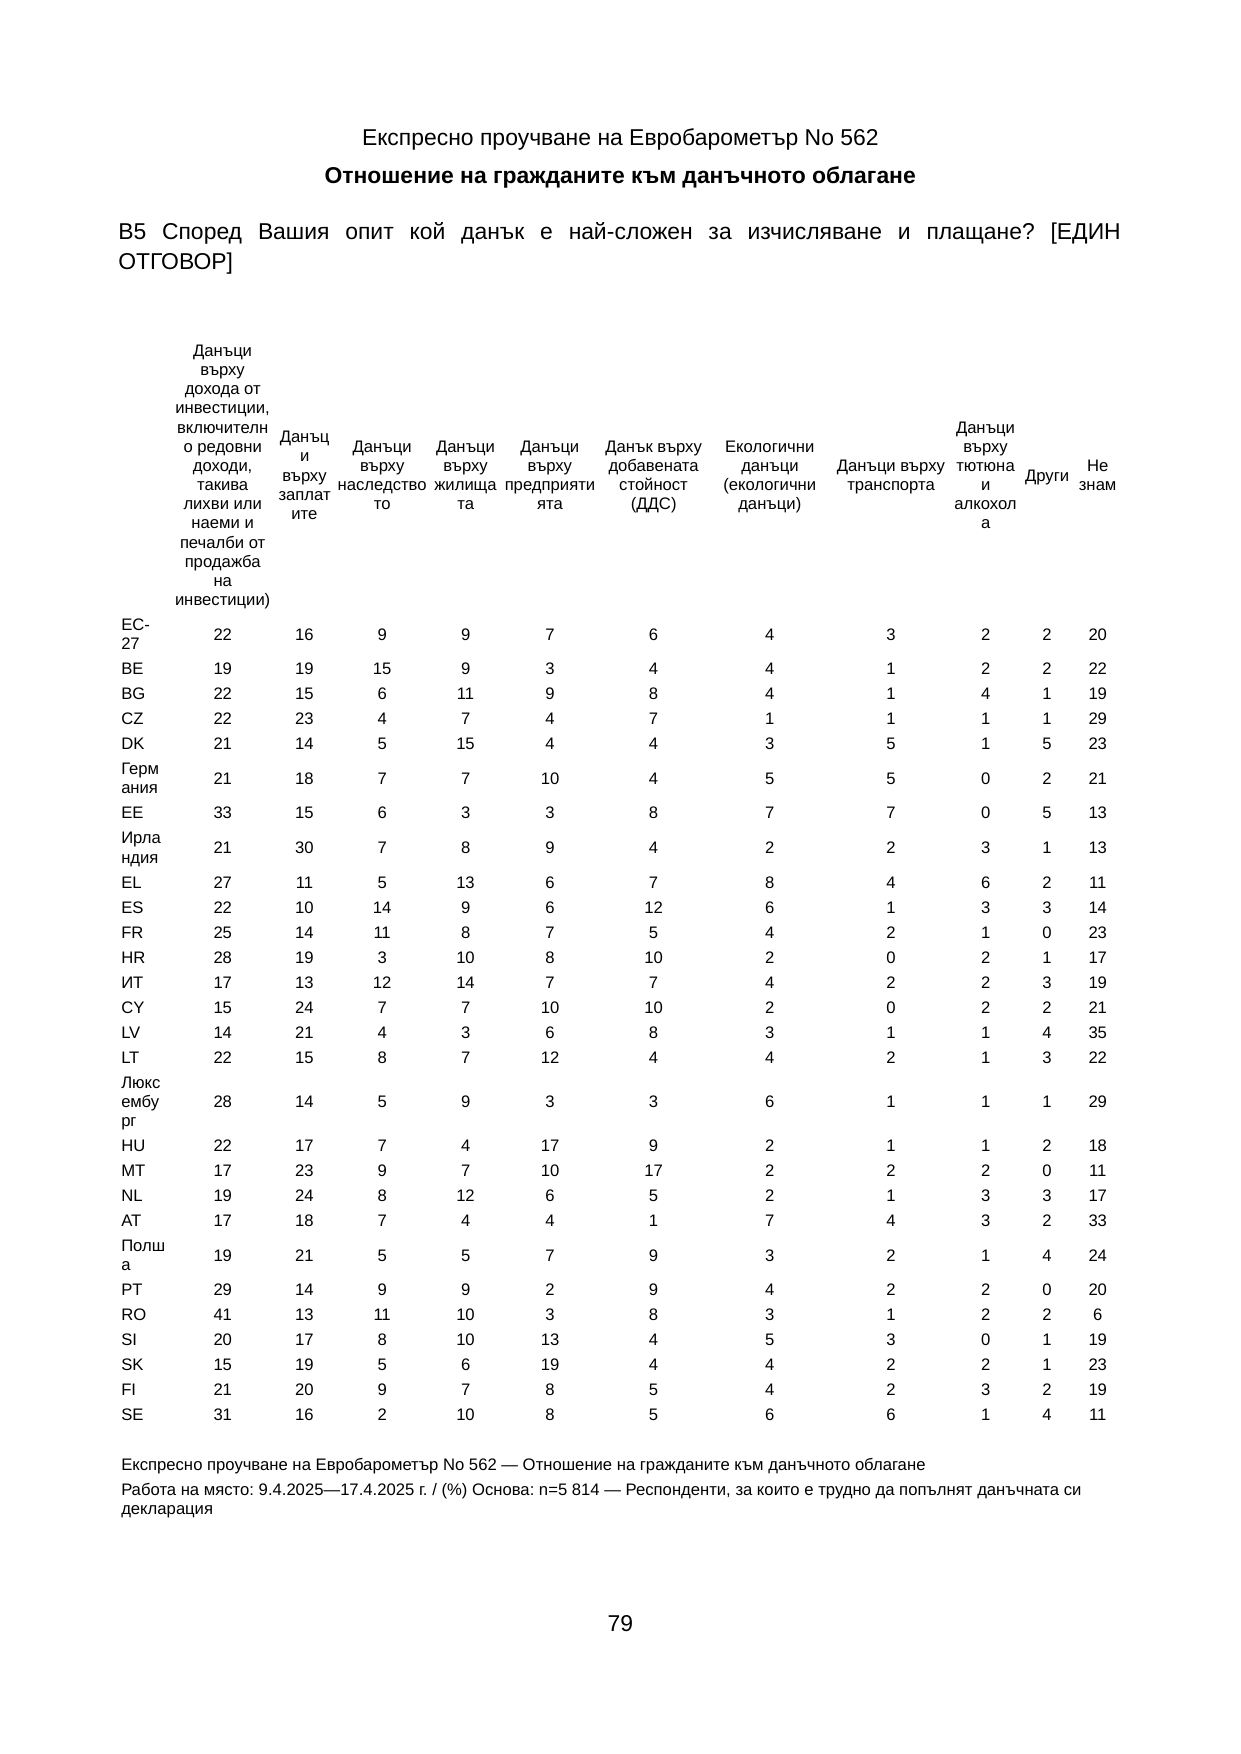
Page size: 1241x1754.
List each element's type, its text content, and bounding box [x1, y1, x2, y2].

table_cell 21 [170, 825, 274, 869]
table_cell 9 [599, 1233, 708, 1277]
table_cell 3 [501, 656, 599, 681]
table_cell 8 [708, 870, 831, 894]
table_cell 5 [334, 731, 430, 756]
table_cell HU [118, 1133, 170, 1158]
table_cell 6 [501, 895, 599, 919]
table_cell 4 [599, 756, 708, 800]
table_cell 10 [501, 756, 599, 800]
table_cell 3 [950, 1377, 1021, 1402]
table_cell 7 [334, 825, 430, 869]
table_cell 6 [950, 870, 1021, 894]
table_cell 0 [831, 945, 950, 969]
table_cell 1 [1021, 681, 1073, 706]
table_cell 2 [950, 1302, 1021, 1327]
table_cell PT [118, 1277, 170, 1302]
table_cell 5 [831, 731, 950, 756]
table_cell 24 [275, 1183, 334, 1208]
table_cell 19 [275, 1352, 334, 1377]
table_cell 8 [334, 1183, 430, 1208]
table_header Екологични данъци (екологични данъци) [708, 338, 831, 612]
table_cell 2 [831, 825, 950, 869]
table_header Данъци върху дохода от инвестиции, включително редовни доходи, такива лихви или наеми и печалби от продажба на инвестиции) [170, 338, 274, 612]
table_cell 10 [430, 945, 501, 969]
table_header Данъци върху наследството [334, 338, 430, 612]
table_cell 3 [1021, 1045, 1073, 1069]
table_cell 15 [334, 656, 430, 681]
table_cell 10 [501, 995, 599, 1019]
table_cell 5 [599, 1377, 708, 1402]
table_cell 16 [275, 1402, 334, 1427]
table_cell 23 [1073, 1352, 1122, 1377]
table_cell 6 [334, 800, 430, 825]
table_cell 1 [1021, 1070, 1073, 1133]
table_cell 13 [275, 1302, 334, 1327]
table_cell 19 [1073, 1377, 1122, 1402]
table_cell 8 [430, 825, 501, 869]
table_cell 8 [599, 1020, 708, 1044]
table_cell 3 [1021, 970, 1073, 994]
table_cell 2 [708, 1183, 831, 1208]
table_cell 22 [170, 1133, 274, 1158]
table_cell 10 [430, 1302, 501, 1327]
table_cell 0 [950, 1327, 1021, 1352]
table_cell 2 [1021, 1208, 1073, 1233]
table_cell 2 [831, 970, 950, 994]
table_cell 2 [1021, 870, 1073, 894]
table_cell 25 [170, 920, 274, 944]
table_cell 17 [170, 1208, 274, 1233]
table_cell 14 [170, 1020, 274, 1044]
table_cell 2 [950, 995, 1021, 1019]
table_cell 4 [708, 681, 831, 706]
table_header Данъци върху жилищата [430, 338, 501, 612]
table_cell 3 [599, 1070, 708, 1133]
table_cell 19 [170, 1183, 274, 1208]
table_cell 6 [430, 1352, 501, 1377]
table_cell 8 [501, 945, 599, 969]
table_cell 4 [430, 1208, 501, 1233]
table_cell 19 [170, 1233, 274, 1277]
table_cell 17 [170, 970, 274, 994]
table_cell [334, 1427, 430, 1452]
table_cell 4 [708, 970, 831, 994]
table_cell 2 [831, 920, 950, 944]
text В5 Според Вашия опит кой данък е най-сложен за изчисляване и плащане? [ЕДИН ОТГОВОР] [118, 218, 1122, 275]
table_cell 29 [1073, 1070, 1122, 1133]
table_cell 3 [831, 1327, 950, 1352]
table_cell 17 [1073, 945, 1122, 969]
table_cell 2 [831, 1158, 950, 1183]
table_cell 14 [275, 731, 334, 756]
table_cell MT [118, 1158, 170, 1183]
table_cell Работа на място: 9.4.2025—17.4.2025 г. / (%) Основа: n=5 814 — Респонденти, за които е трудно да попълнят данъчната си декларация [118, 1477, 1122, 1521]
table_cell 28 [170, 945, 274, 969]
table_cell EL [118, 870, 170, 894]
table_cell 3 [950, 895, 1021, 919]
table_cell 20 [1073, 1277, 1122, 1302]
table_cell 9 [430, 1070, 501, 1133]
table_cell 2 [1021, 995, 1073, 1019]
table_cell 4 [334, 706, 430, 731]
table_cell 11 [334, 920, 430, 944]
table_cell AT [118, 1208, 170, 1233]
table_cell DK [118, 731, 170, 756]
table_cell 2 [950, 1352, 1021, 1377]
table_cell Германия [118, 756, 170, 800]
table_cell 10 [599, 945, 708, 969]
table_cell 1 [950, 1045, 1021, 1069]
table_cell 3 [708, 731, 831, 756]
table_cell 7 [430, 1377, 501, 1402]
table_cell 3 [430, 1020, 501, 1044]
table_cell 1 [1021, 945, 1073, 969]
table_cell 11 [1073, 1402, 1122, 1427]
table_cell 5 [1021, 731, 1073, 756]
table_cell Полша [118, 1233, 170, 1277]
table_cell 7 [599, 706, 708, 731]
table_cell 35 [1073, 1020, 1122, 1044]
table_cell 18 [275, 1208, 334, 1233]
table_cell 23 [1073, 920, 1122, 944]
table_cell 9 [501, 825, 599, 869]
table_cell 4 [501, 731, 599, 756]
table_cell 30 [275, 825, 334, 869]
table_cell 2 [501, 1277, 599, 1302]
table_cell 7 [334, 756, 430, 800]
table_cell 22 [1073, 656, 1122, 681]
table_cell 2 [950, 945, 1021, 969]
table_cell 4 [1021, 1233, 1073, 1277]
table_cell 2 [831, 1352, 950, 1377]
table_cell 24 [275, 995, 334, 1019]
table_cell Експресно проучване на Евробарометър No 562 — Отношение на гражданите към данъчното облагане [118, 1452, 1122, 1477]
table_cell 7 [501, 612, 599, 656]
table_cell 1 [950, 1402, 1021, 1427]
table_cell 6 [501, 870, 599, 894]
table_cell 8 [501, 1402, 599, 1427]
table_cell 1 [831, 1302, 950, 1327]
table_cell 20 [275, 1377, 334, 1402]
table_cell 22 [170, 895, 274, 919]
table_cell 0 [950, 800, 1021, 825]
table_cell 12 [599, 895, 708, 919]
table_cell 14 [334, 895, 430, 919]
table_cell 4 [708, 920, 831, 944]
table_cell ES [118, 895, 170, 919]
table_cell [275, 1427, 334, 1452]
table_cell 9 [599, 1133, 708, 1158]
table_cell 4 [708, 1045, 831, 1069]
table_cell 10 [275, 895, 334, 919]
table_cell [170, 1427, 274, 1452]
table_cell 4 [708, 612, 831, 656]
table_cell 1 [950, 1020, 1021, 1044]
table_cell 17 [275, 1133, 334, 1158]
table_cell FR [118, 920, 170, 944]
table_cell 2 [708, 1133, 831, 1158]
table_cell 4 [599, 656, 708, 681]
table_cell 4 [950, 681, 1021, 706]
table_cell 2 [950, 612, 1021, 656]
table_header Не знам [1073, 338, 1122, 612]
table_cell 2 [950, 1277, 1021, 1302]
table_cell 17 [599, 1158, 708, 1183]
table_cell 13 [1073, 800, 1122, 825]
table_cell 2 [831, 1377, 950, 1402]
table_cell EE [118, 800, 170, 825]
table_cell 4 [501, 1208, 599, 1233]
table_cell SE [118, 1402, 170, 1427]
table_cell 1 [950, 706, 1021, 731]
table_cell 19 [1073, 970, 1122, 994]
table_cell 4 [599, 825, 708, 869]
table_cell 15 [275, 681, 334, 706]
table_cell 1 [831, 895, 950, 919]
table_cell 15 [170, 995, 274, 1019]
table_cell LV [118, 1020, 170, 1044]
table_cell 0 [1021, 920, 1073, 944]
table_cell 4 [708, 1377, 831, 1402]
table_cell 23 [275, 706, 334, 731]
table_cell 2 [950, 970, 1021, 994]
table_cell 1 [950, 920, 1021, 944]
table_cell 28 [170, 1070, 274, 1133]
table_cell 6 [708, 1070, 831, 1133]
table_cell 14 [275, 1070, 334, 1133]
table_cell 7 [334, 995, 430, 1019]
table_cell [501, 1427, 599, 1452]
table_cell 2 [1021, 756, 1073, 800]
table_cell 4 [831, 870, 950, 894]
table_cell 5 [599, 920, 708, 944]
table_cell 18 [275, 756, 334, 800]
table_cell 5 [334, 870, 430, 894]
table_cell 6 [708, 1402, 831, 1427]
table_header Данъци върху тютюна и алкохола [950, 338, 1021, 612]
table_cell 6 [334, 681, 430, 706]
table_header Данъци върху транспорта [831, 338, 950, 612]
table_cell 7 [501, 920, 599, 944]
table_cell 19 [275, 656, 334, 681]
table_cell 4 [708, 656, 831, 681]
table_cell 14 [275, 1277, 334, 1302]
table_cell 6 [501, 1183, 599, 1208]
table_cell 7 [334, 1133, 430, 1158]
table_cell 3 [950, 1208, 1021, 1233]
table_cell 19 [1073, 681, 1122, 706]
table_cell 6 [599, 612, 708, 656]
table_cell 4 [1021, 1402, 1073, 1427]
table_cell 3 [430, 800, 501, 825]
table_cell 9 [430, 656, 501, 681]
table_cell Ирландия [118, 825, 170, 869]
table_cell 4 [708, 1352, 831, 1377]
table_cell 5 [334, 1233, 430, 1277]
table_cell 15 [170, 1352, 274, 1377]
table_cell 0 [1021, 1158, 1073, 1183]
table_cell 5 [430, 1233, 501, 1277]
table_cell 1 [1021, 1327, 1073, 1352]
table_cell 3 [501, 1070, 599, 1133]
table_header Данък върху добавената стойност (ДДС) [599, 338, 708, 612]
table_cell 11 [334, 1302, 430, 1327]
table_cell 8 [599, 681, 708, 706]
table_cell 29 [1073, 706, 1122, 731]
table_cell 22 [170, 1045, 274, 1069]
table_cell 9 [334, 1158, 430, 1183]
table_cell 29 [170, 1277, 274, 1302]
table_cell 5 [599, 1402, 708, 1427]
table_cell 2 [708, 825, 831, 869]
table_cell 3 [708, 1233, 831, 1277]
table_cell 5 [599, 1183, 708, 1208]
table_cell 10 [430, 1327, 501, 1352]
table_cell 4 [599, 1045, 708, 1069]
table_cell 4 [599, 731, 708, 756]
table_cell 15 [430, 731, 501, 756]
table_cell 4 [708, 1277, 831, 1302]
table_cell HR [118, 945, 170, 969]
table_cell LT [118, 1045, 170, 1069]
table_cell 15 [275, 1045, 334, 1069]
table_cell 7 [430, 706, 501, 731]
table_cell 11 [1073, 870, 1122, 894]
table_cell 0 [1021, 1277, 1073, 1302]
table_cell 1 [1021, 706, 1073, 731]
table_cell 7 [334, 1208, 430, 1233]
table_cell 19 [170, 656, 274, 681]
table_cell 21 [275, 1233, 334, 1277]
table_cell 2 [1021, 612, 1073, 656]
table_cell 21 [1073, 756, 1122, 800]
table_cell [950, 1427, 1021, 1452]
table_cell 1 [950, 1233, 1021, 1277]
table_cell 16 [275, 612, 334, 656]
table_cell 1 [950, 1133, 1021, 1158]
table_cell CY [118, 995, 170, 1019]
table_cell 21 [275, 1020, 334, 1044]
table_cell 22 [170, 681, 274, 706]
table_cell 3 [708, 1302, 831, 1327]
table_cell 4 [334, 1020, 430, 1044]
table_cell 3 [950, 1183, 1021, 1208]
table_cell NL [118, 1183, 170, 1208]
table_cell SI [118, 1327, 170, 1352]
table_cell 11 [430, 681, 501, 706]
table_cell 2 [334, 1402, 430, 1427]
table_cell 24 [1073, 1233, 1122, 1277]
table_cell 5 [708, 1327, 831, 1352]
table_cell 7 [430, 1158, 501, 1183]
table_cell RO [118, 1302, 170, 1327]
table_cell [1021, 1427, 1073, 1452]
table_cell 22 [170, 706, 274, 731]
table_cell 7 [831, 800, 950, 825]
table_cell [430, 1427, 501, 1452]
table_cell 17 [275, 1327, 334, 1352]
table_cell 10 [430, 1402, 501, 1427]
table_cell 2 [1021, 1377, 1073, 1402]
table_cell 6 [831, 1402, 950, 1427]
table_cell 21 [170, 731, 274, 756]
table_cell 2 [708, 1158, 831, 1183]
table_cell 5 [831, 756, 950, 800]
table_cell 7 [501, 970, 599, 994]
table_header Данъци върху заплатите [275, 338, 334, 612]
table_cell 19 [275, 945, 334, 969]
table_cell 9 [334, 612, 430, 656]
table_cell 8 [501, 1377, 599, 1402]
table_cell 9 [430, 895, 501, 919]
table_cell 8 [599, 1302, 708, 1327]
table_cell 7 [599, 870, 708, 894]
table_cell 13 [430, 870, 501, 894]
table_cell 2 [950, 1158, 1021, 1183]
table_cell 8 [430, 920, 501, 944]
table_cell 22 [1073, 1045, 1122, 1069]
table_cell 27 [170, 870, 274, 894]
table_cell 18 [1073, 1133, 1122, 1158]
table_cell 23 [1073, 731, 1122, 756]
table_cell 6 [501, 1020, 599, 1044]
table_cell 5 [708, 756, 831, 800]
table_cell 3 [1021, 1183, 1073, 1208]
table_cell 1 [599, 1208, 708, 1233]
table_cell 2 [708, 945, 831, 969]
table_cell BE [118, 656, 170, 681]
table_cell ЕС-27 [118, 612, 170, 656]
table_cell BG [118, 681, 170, 706]
table_cell 1 [831, 681, 950, 706]
table_cell 1 [831, 1070, 950, 1133]
table_cell 9 [334, 1377, 430, 1402]
table_header Данъци върху предприятията [501, 338, 599, 612]
table_cell 2 [950, 656, 1021, 681]
table_cell 6 [1073, 1302, 1122, 1327]
table_cell 41 [170, 1302, 274, 1327]
table_cell 6 [708, 895, 831, 919]
table_cell 5 [334, 1352, 430, 1377]
table_cell 8 [334, 1327, 430, 1352]
table_cell 9 [430, 1277, 501, 1302]
table_cell 10 [599, 995, 708, 1019]
table_cell 4 [1021, 1020, 1073, 1044]
table_cell 3 [1021, 895, 1073, 919]
table_cell 19 [1073, 1327, 1122, 1352]
table_cell 2 [831, 1233, 950, 1277]
table_cell 17 [170, 1158, 274, 1183]
table_cell 1 [1021, 825, 1073, 869]
table_cell 1 [831, 656, 950, 681]
table_cell 0 [831, 995, 950, 1019]
table_cell 7 [430, 756, 501, 800]
table_cell [599, 1427, 708, 1452]
table_cell 13 [275, 970, 334, 994]
table_cell 9 [501, 681, 599, 706]
table_cell 9 [430, 612, 501, 656]
table_cell CZ [118, 706, 170, 731]
table_cell 2 [831, 1045, 950, 1069]
table_cell 33 [1073, 1208, 1122, 1233]
table_cell 1 [950, 1070, 1021, 1133]
table_cell 7 [430, 1045, 501, 1069]
table_cell 9 [599, 1277, 708, 1302]
table_cell 1 [831, 706, 950, 731]
table_cell 13 [501, 1327, 599, 1352]
table_cell 2 [831, 1277, 950, 1302]
table_cell 11 [275, 870, 334, 894]
table_cell 13 [1073, 825, 1122, 869]
table_cell 3 [950, 825, 1021, 869]
table_cell 3 [501, 800, 599, 825]
table_cell 23 [275, 1158, 334, 1183]
table_cell 22 [170, 612, 274, 656]
table_cell 14 [430, 970, 501, 994]
table_cell 1 [708, 706, 831, 731]
table_cell 8 [334, 1045, 430, 1069]
table_cell [831, 1427, 950, 1452]
table_cell [118, 1427, 170, 1452]
table_cell 14 [275, 920, 334, 944]
table_cell 3 [708, 1020, 831, 1044]
table_cell 21 [170, 756, 274, 800]
table_cell 9 [334, 1277, 430, 1302]
table_cell 20 [1073, 612, 1122, 656]
table_cell 31 [170, 1402, 274, 1427]
table_cell 4 [831, 1208, 950, 1233]
table_header Други [1021, 338, 1073, 612]
table_cell 12 [501, 1045, 599, 1069]
table_cell 7 [708, 800, 831, 825]
table_cell 15 [275, 800, 334, 825]
table_cell 3 [831, 612, 950, 656]
table_cell [1073, 1427, 1122, 1452]
table_cell 3 [334, 945, 430, 969]
table_cell 3 [501, 1302, 599, 1327]
table_cell 7 [430, 995, 501, 1019]
table_cell 2 [1021, 656, 1073, 681]
table_cell 1 [1021, 1352, 1073, 1377]
table_cell 7 [708, 1208, 831, 1233]
table_cell 20 [170, 1327, 274, 1352]
table_cell 7 [599, 970, 708, 994]
table_cell 12 [430, 1183, 501, 1208]
table_cell 8 [599, 800, 708, 825]
table_cell 1 [831, 1183, 950, 1208]
table_cell 10 [501, 1158, 599, 1183]
table_cell 0 [950, 756, 1021, 800]
table_cell 1 [831, 1133, 950, 1158]
table_cell 4 [599, 1352, 708, 1377]
table_cell 2 [708, 995, 831, 1019]
table_cell 21 [1073, 995, 1122, 1019]
table_cell 14 [1073, 895, 1122, 919]
table_cell 21 [170, 1377, 274, 1402]
table_cell 2 [1021, 1133, 1073, 1158]
table_cell 19 [501, 1352, 599, 1377]
table_cell 4 [599, 1327, 708, 1352]
table_cell SK [118, 1352, 170, 1377]
table_cell 5 [334, 1070, 430, 1133]
table_cell 4 [501, 706, 599, 731]
table_cell FI [118, 1377, 170, 1402]
table_cell 1 [950, 731, 1021, 756]
table_header [118, 338, 170, 612]
table_cell ИТ [118, 970, 170, 994]
table_cell 7 [501, 1233, 599, 1277]
table_cell 2 [1021, 1302, 1073, 1327]
table_cell 33 [170, 800, 274, 825]
table_cell [708, 1427, 831, 1452]
table_cell 17 [501, 1133, 599, 1158]
table_cell 17 [1073, 1183, 1122, 1208]
table_cell Люксембург [118, 1070, 170, 1133]
table_cell 1 [831, 1020, 950, 1044]
table_cell 4 [430, 1133, 501, 1158]
table_cell 5 [1021, 800, 1073, 825]
table_cell 11 [1073, 1158, 1122, 1183]
table_cell 12 [334, 970, 430, 994]
